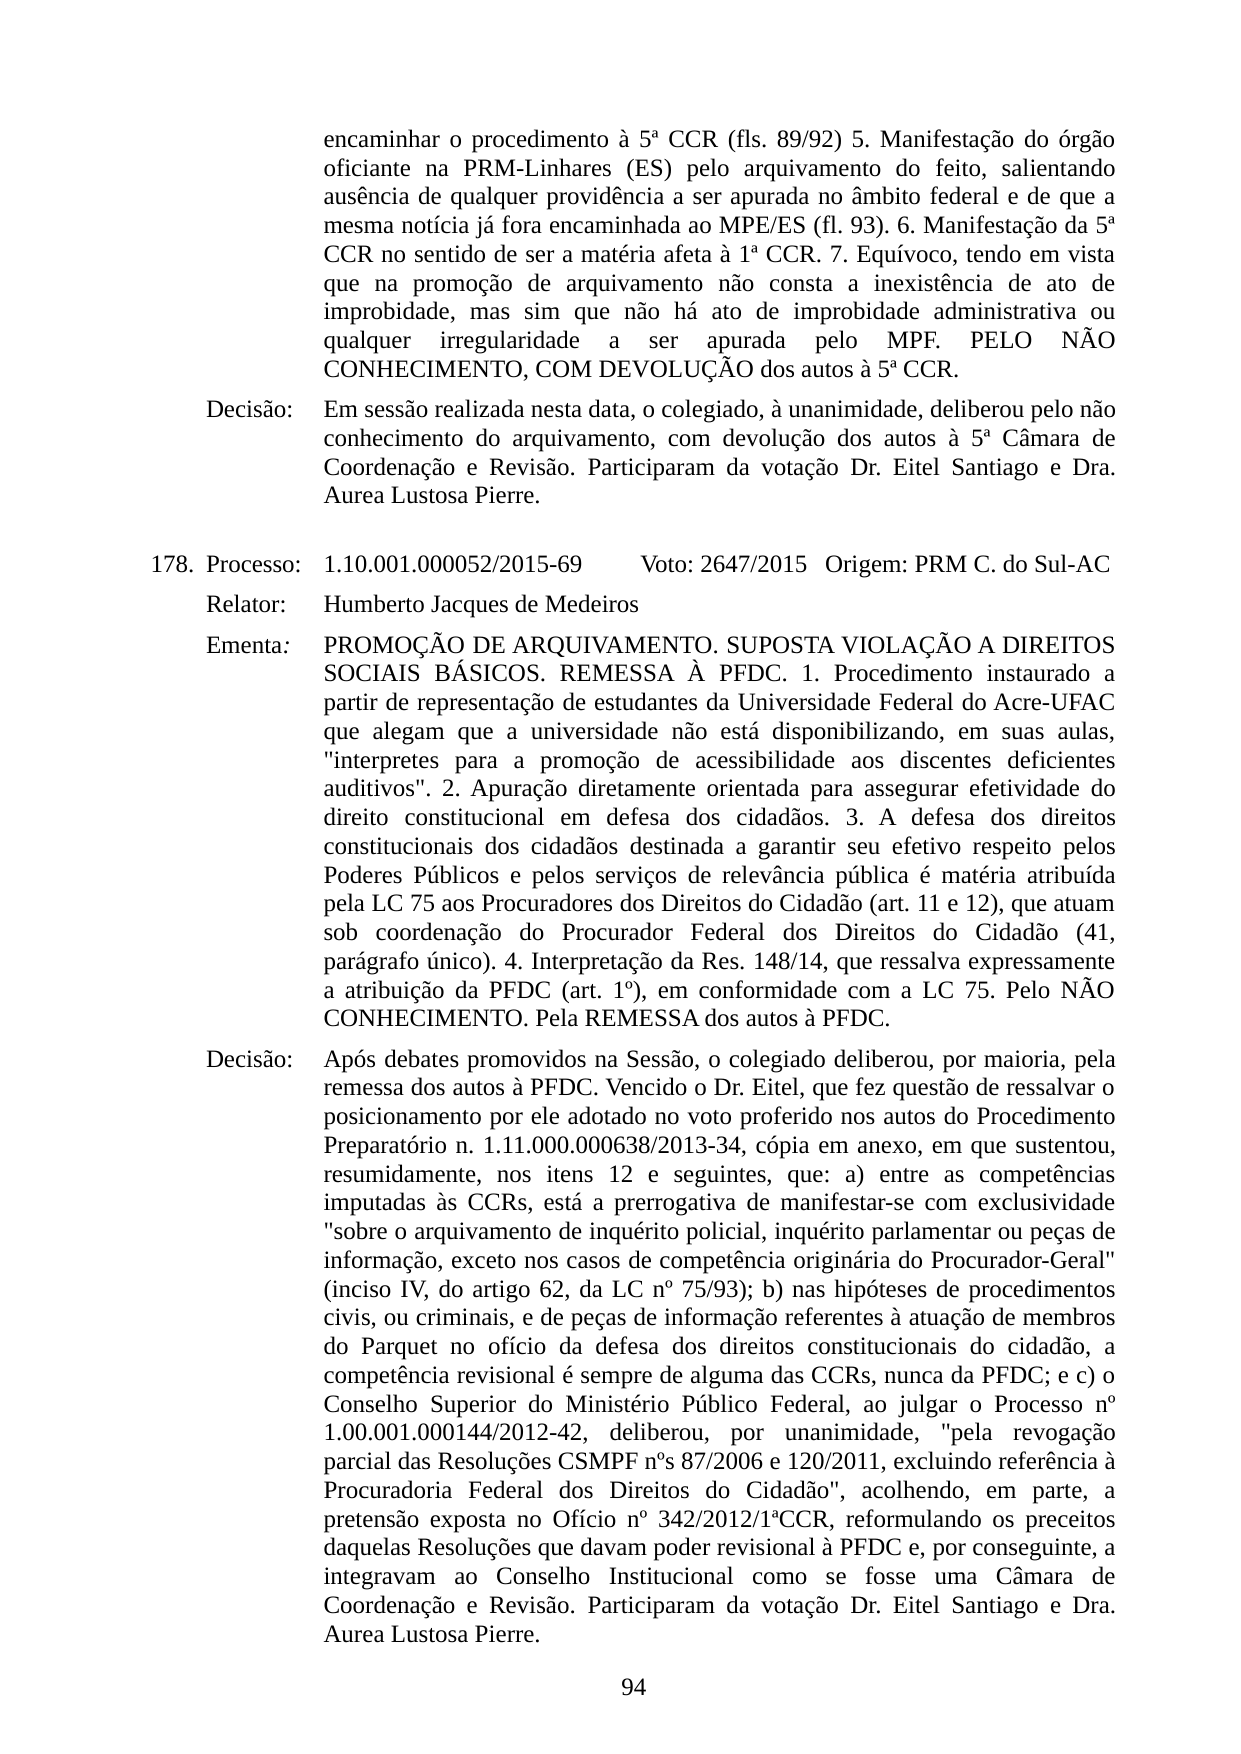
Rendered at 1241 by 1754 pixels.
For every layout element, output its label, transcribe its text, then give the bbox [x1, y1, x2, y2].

table_cell [145, 624, 200, 1038]
table_cell Decisão: [200, 388, 318, 515]
table_cell encaminhar o procedimento à 5ª CCR (fls. 89/92) 5. Manifestação do órgão oficiante na PRM-Linhares (ES) pelo arquivamento do feito, salientando ausência de qualquer providência a ser apurada no âmbito federal e de que a mesma notícia já fora encaminhada ao MPE/ES (fl. 93). 6. Manifestação da 5ª CCR no sentido de ser a matéria afeta à 1ª CCR. 7. Equívoco, tendo em vista que na promoção de arquivamento não consta a inexistência de ato de improbidade, mas sim que não há ato de improbidade administrativa ou qualquer irregularidade a ser apurada pelo MPF. PELO NÃO CONHECIMENTO, COM DEVOLUÇÃO dos autos à 5ª CCR. [318, 118, 1122, 388]
table_header 178. [145, 544, 200, 584]
table_cell [145, 388, 200, 515]
table_cell Após debates promovidos na Sessão, o colegiado deliberou, por maioria, pela remessa dos autos à PFDC. Vencido o Dr. Eitel, que fez questão de ressalvar o posicionamento por ele adotado no voto proferido nos autos do Procedimento Preparatório n. 1.11.000.000638/2013-34, cópia em anexo, em que sustentou, resumidamente, nos itens 12 e seguintes, que: a) entre as competências imputadas às CCRs, está a prerrogativa de manifestar-se com exclusividade "sobre o arquivamento de inquérito policial, inquérito parlamentar ou peças de informação, exceto nos casos de competência originária do Procurador-Geral" (inciso IV, do artigo 62, da LC nº 75/93); b) nas hipóteses de procedimentos civis, ou criminais, e de peças de informação referentes à atuação de membros do Parquet no ofício da defesa dos direitos constitucionais do cidadão, a competência revisional é sempre de alguma das CCRs, nunca da PFDC; e c) o Conselho Superior do Ministério Público Federal, ao julgar o Processo nº 1.00.001.000144/2012-42, deliberou, por unanimidade, "pela revogação parcial das Resoluções CSMPF nºs 87/2006 e 120/2011, excluindo referência à Procuradoria Federal dos Direitos do Cidadão", acolhendo, em parte, a pretensão exposta no Ofício nº 342/2012/1ªCCR, reformulando os preceitos daquelas Resoluções que davam poder revisional à PFDC e, por conseguinte, a integravam ao Conselho Institucional como se fosse uma Câmara de Coordenação e Revisão. Participaram da votação Dr. Eitel Santiago e Dra. Aurea Lustosa Pierre. [318, 1038, 1122, 1653]
table_header Origem: PRM C. do Sul-AC [819, 544, 1122, 584]
table_cell Em sessão realizada nesta data, o colegiado, à unanimidade, deliberou pelo não conhecimento do arquivamento, com devolução dos autos à 5ª Câmara de Coordenação e Revisão. Participaram da votação Dr. Eitel Santiago e Dra. Aurea Lustosa Pierre. [318, 388, 1122, 515]
table_cell [200, 118, 318, 388]
table_cell [145, 118, 200, 388]
table_header 1.10.001.000052/2015-69 [318, 544, 634, 584]
table_cell Decisão: [200, 1038, 318, 1653]
table_header Voto: 2647/2015 [635, 544, 819, 584]
table_cell [145, 1038, 200, 1653]
table_cell Ementa: [200, 624, 318, 1038]
table_cell Humberto Jacques de Medeiros [318, 584, 1122, 624]
table_cell Relator: [200, 584, 318, 624]
table_cell [145, 584, 200, 624]
table_cell PROMOÇÃO DE ARQUIVAMENTO. SUPOSTA VIOLAÇÃO A DIREITOS SOCIAIS BÁSICOS. REMESSA À PFDC. 1. Procedimento instaurado a partir de representação de estudantes da Universidade Federal do Acre-UFAC que alegam que a universidade não está disponibilizando, em suas aulas, "interpretes para a promoção de acessibilidade aos discentes deficientes auditivos". 2. Apuração diretamente orientada para assegurar efetividade do direito constitucional em defesa dos cidadãos. 3. A defesa dos direitos constitucionais dos cidadãos destinada a garantir seu efetivo respeito pelos Poderes Públicos e pelos serviços de relevância pública é matéria atribuída pela LC 75 aos Procuradores dos Direitos do Cidadão (art. 11 e 12), que atuam sob coordenação do Procurador Federal dos Direitos do Cidadão (41, parágrafo único). 4. Interpretação da Res. 148/14, que ressalva expressamente a atribuição da PFDC (art. 1º), em conformidade com a LC 75. Pelo NÃO CONHECIMENTO. Pela REMESSA dos autos à PFDC. [318, 624, 1122, 1038]
table_header Processo: [200, 544, 318, 584]
